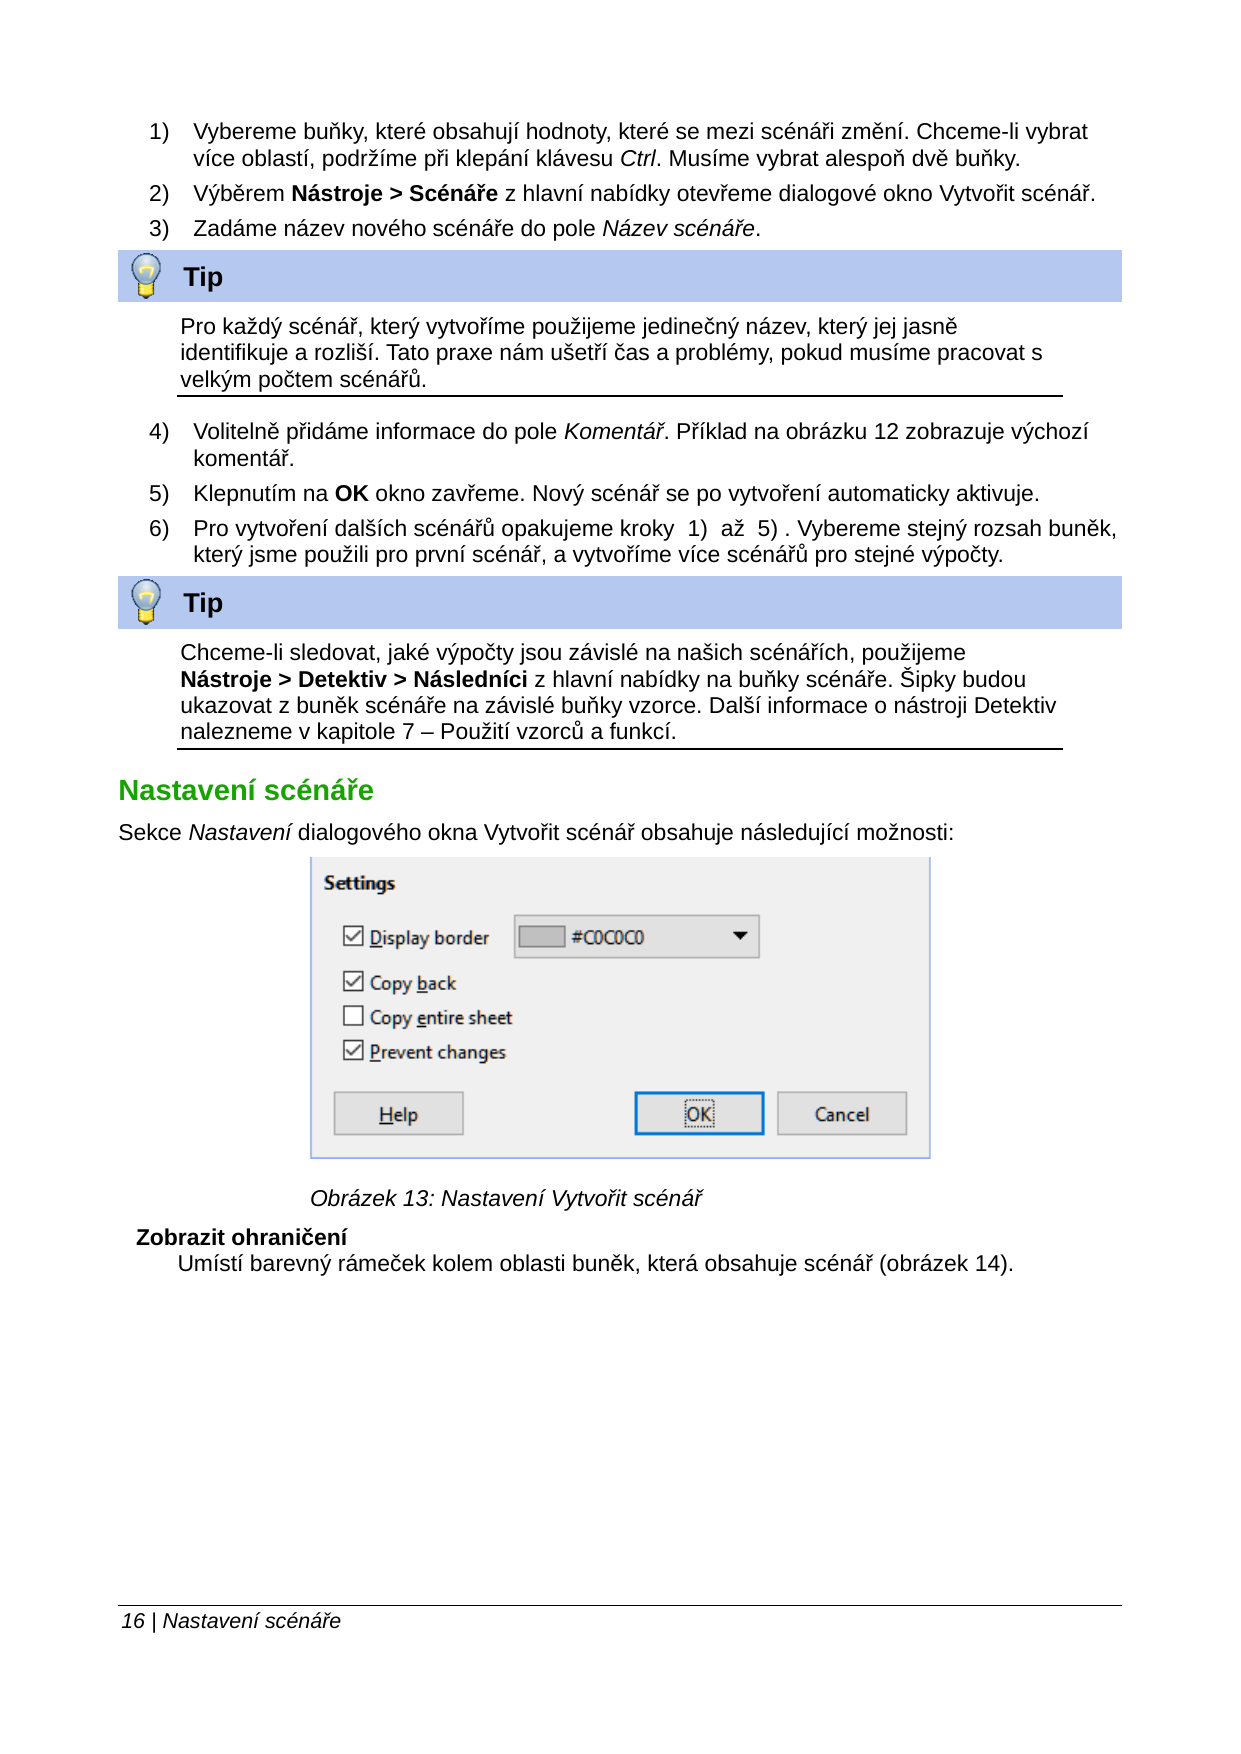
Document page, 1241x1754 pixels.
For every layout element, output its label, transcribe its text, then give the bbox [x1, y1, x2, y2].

list Zadáme název nového scénáře do pole Název scénáře. [169, 215, 1122, 241]
picture [119, 577, 170, 628]
list Výběrem Nástroje > Scénáře z hlavní nabídky otevřeme dialogové okno Vytvořit scénář. [169, 180, 1122, 206]
text Zobrazit ohraničení [136, 1224, 1122, 1250]
text Pro každý scénář, který vytvoříme použijeme jedinečný název, který jej jasně identifikuje a rozliší. Tato praxe nám ušetří čas a problémy, pokud musíme pracovat s velkým počtem scénářů. [177, 310, 1063, 395]
list Klepnutím na OK okno zavřeme. Nový scénář se po vytvoření automaticky aktivuje. [169, 480, 1122, 506]
picture [119, 251, 170, 302]
subtitle Nastavení scénáře [118, 773, 1122, 807]
picture [309, 857, 931, 1159]
subtitle Tip [118, 250, 1122, 302]
text Obrázek 13: Nastavení Vytvořit scénář [310, 1159, 931, 1212]
text Sekce Nastavení dialogového okna Vytvořit scénář obsahuje následující možnosti: [118, 819, 1122, 845]
subtitle Tip [118, 576, 1122, 629]
text Umístí barevný rámeček kolem oblasti buněk, která obsahuje scénář (obrázek 14). [177, 1250, 1122, 1276]
list Pro vytvoření dalších scénářů opakujeme kroky 1 až 5 . Vybereme stejný rozsah buněk, který jsme použili pro první scénář, a vytvoříme více scénářů pro stejné výpočty. [169, 515, 1122, 568]
list Volitelně přidáme informace do pole Komentář. Příklad na obrázku 12 zobrazuje výchozí komentář. [169, 418, 1122, 471]
list Vybereme buňky, které obsahují hodnoty, které se mezi scénáři změní. Chceme-li vybrat více oblastí, podržíme při klepání klávesu Ctrl. Musíme vybrat alespoň dvě buňky. [169, 118, 1122, 171]
text Chceme-li sledovat, jaké výpočty jsou závislé na našich scénářích, použijeme Nástroje > Detektiv > Následníci z hlavní nabídky na buňky scénáře. Šipky budou ukazovat z buněk scénáře na závislé buňky vzorce. Další informace o nástroji Detektiv nalezneme v kapitole 7 – Použití vzorců a funkcí. [177, 636, 1063, 748]
